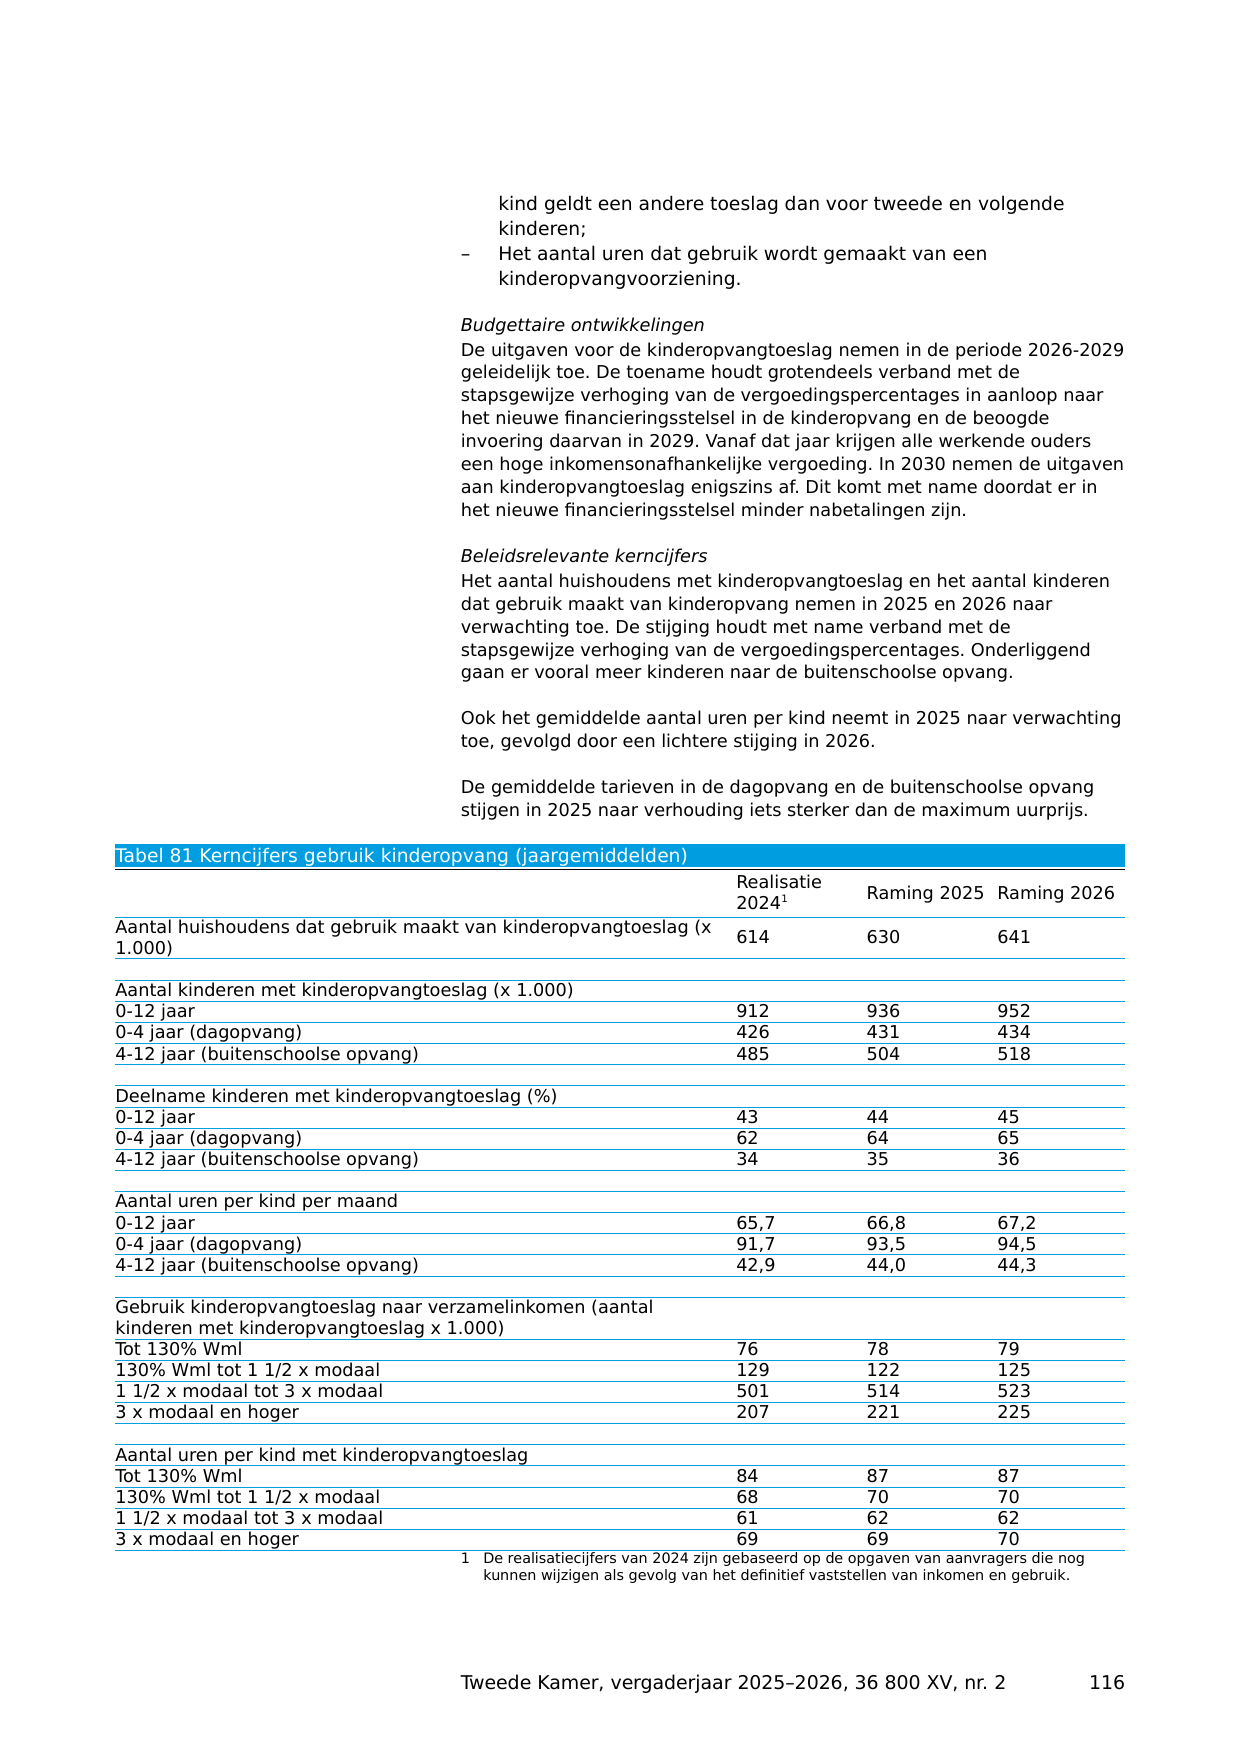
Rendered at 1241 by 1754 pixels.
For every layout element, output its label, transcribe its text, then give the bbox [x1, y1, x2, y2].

table_cell [994, 1445, 1125, 1465]
table_cell [733, 1065, 863, 1085]
table_cell [994, 1277, 1125, 1297]
table_cell [733, 1445, 863, 1465]
table_cell 78 [864, 1340, 994, 1359]
table_cell 79 [994, 1340, 1125, 1359]
table_cell 61 [733, 1509, 863, 1529]
table_cell 62 [733, 1129, 863, 1149]
table_cell [864, 1192, 994, 1212]
table_cell Aantal uren per kind per maand [115, 1192, 733, 1212]
table_cell [864, 1277, 994, 1297]
table_cell 514 [864, 1382, 994, 1402]
table_cell 70 [994, 1488, 1125, 1508]
table_cell [994, 959, 1125, 979]
table_cell 207 [733, 1403, 863, 1423]
table_cell [864, 1065, 994, 1085]
table_cell Deelname kinderen met kinderopvangtoeslag (%) [115, 1086, 733, 1106]
text De gemiddelde tarieven in de dagopvang en de buitenschoolse opvang stijgen in 2025 naar verhouding iets sterker dan de maximum uurprijs. [461, 775, 1125, 821]
list kind geldt een andere toeslag dan voor tweede en volgende kinderen; [461, 191, 1125, 241]
table_cell 3 x modaal en hoger [115, 1403, 733, 1423]
table_cell 70 [864, 1488, 994, 1508]
list De realisatiecijfers van 2024 zijn gebaseerd op de opgaven van aanvragers die nog kunnen wijzigen als gevolg van het definitief vaststellen van inkomen en gebruik. [461, 1551, 1125, 1584]
table_cell [864, 1298, 994, 1338]
table_cell 87 [994, 1466, 1125, 1486]
table_cell 70 [994, 1530, 1125, 1550]
table_cell 614 [733, 918, 863, 958]
table_cell 952 [994, 1002, 1125, 1022]
table_cell 35 [864, 1150, 994, 1170]
table_cell [733, 1192, 863, 1212]
table_cell 69 [864, 1530, 994, 1550]
table_cell 45 [994, 1108, 1125, 1127]
table_cell 84 [733, 1466, 863, 1486]
table_cell 1 1/2 x modaal tot 3 x modaal [115, 1509, 733, 1529]
table_cell Tot 130% Wml [115, 1466, 733, 1486]
table_cell 65,7 [733, 1213, 863, 1233]
table_cell 42,9 [733, 1255, 863, 1276]
list Het aantal uren dat gebruik wordt gemaakt van een kinderopvangvoorziening. [461, 241, 1125, 291]
table_cell 125 [994, 1361, 1125, 1381]
table_cell 0-12 jaar [115, 1002, 733, 1022]
table_cell 64 [864, 1129, 994, 1149]
table_cell 130% Wml tot 1 1/2 x modaal [115, 1488, 733, 1508]
table_cell [115, 1065, 733, 1085]
table_cell 0-4 jaar (dagopvang) [115, 1234, 733, 1254]
table_cell 3 x modaal en hoger [115, 1530, 733, 1550]
table_cell [733, 1424, 863, 1444]
table_cell 62 [994, 1509, 1125, 1529]
text Beleidsrelevante kerncijfers [461, 544, 1125, 567]
table_cell Aantal huishoudens dat gebruik maakt van kinderopvangtoeslag (x 1.000) [115, 918, 733, 958]
table_cell 43 [733, 1108, 863, 1127]
table_cell [115, 1277, 733, 1297]
table_cell 523 [994, 1382, 1125, 1402]
table_cell [733, 959, 863, 979]
table_cell [115, 1171, 733, 1191]
table_cell [864, 959, 994, 979]
table_cell 94,5 [994, 1234, 1125, 1254]
table_cell [864, 1171, 994, 1191]
table_cell [733, 1171, 863, 1191]
table_cell 4-12 jaar (buitenschoolse opvang) [115, 1150, 733, 1170]
table_cell 1 1/2 x modaal tot 3 x modaal [115, 1382, 733, 1402]
table_cell 434 [994, 1023, 1125, 1043]
table_cell 518 [994, 1044, 1125, 1064]
table_cell 36 [994, 1150, 1125, 1170]
text De uitgaven voor de kinderopvangtoeslag nemen in de periode 2026-2029 geleidelijk toe. De toename houdt grotendeels verband met de stapsgewijze verhoging van de vergoedingspercentages in aanloop naar het nieuwe financieringsstelsel in de kinderopvang en de beoogde invoering daarvan in 2029. Vanaf dat jaar krijgen alle werkende ouders een hoge inkomensonafhankelijke vergoeding. In 2030 nemen de uitgaven aan kinderopvangtoeslag enigszins af. Dit komt met name doordat er in het nieuwe financieringsstelsel minder nabetalingen zijn. [461, 338, 1125, 521]
table_cell 641 [994, 918, 1125, 958]
table_cell 4-12 jaar (buitenschoolse opvang) [115, 1044, 733, 1064]
text Het aantal huishoudens met kinderopvangtoeslag en het aantal kinderen dat gebruik maakt van kinderopvang nemen in 2025 en 2026 naar verwachting toe. De stijging houdt met name verband met de stapsgewijze verhoging van de vergoedingspercentages. Onderliggend gaan er vooral meer kinderen naar de buitenschoolse opvang. [461, 569, 1125, 683]
table_cell Aantal kinderen met kinderopvangtoeslag (x 1.000) [115, 981, 733, 1001]
table_cell 66,8 [864, 1213, 994, 1233]
table_cell 91,7 [733, 1234, 863, 1254]
table_cell [994, 1424, 1125, 1444]
table_cell [994, 981, 1125, 1001]
table_cell 431 [864, 1023, 994, 1043]
table_cell 426 [733, 1023, 863, 1043]
table_cell 62 [864, 1509, 994, 1529]
table_cell 93,5 [864, 1234, 994, 1254]
table_cell Tot 130% Wml [115, 1340, 733, 1359]
table_cell [115, 1424, 733, 1444]
table_cell 630 [864, 918, 994, 958]
table_cell 225 [994, 1403, 1125, 1423]
table_cell 44 [864, 1108, 994, 1127]
table_cell 501 [733, 1382, 863, 1402]
table_cell Realisatie 20241 [733, 870, 863, 917]
table_cell 221 [864, 1403, 994, 1423]
table_cell [994, 1192, 1125, 1212]
table_cell [994, 1065, 1125, 1085]
table_cell [733, 981, 863, 1001]
table_cell 44,0 [864, 1255, 994, 1276]
table_cell 44,3 [994, 1255, 1125, 1276]
table_cell 68 [733, 1488, 863, 1508]
table_cell Gebruik kinderopvangtoeslag naar verzamelinkomen (aantal kinderen met kinderopvangtoeslag x 1.000) [115, 1298, 733, 1338]
table_cell [864, 1445, 994, 1465]
table_cell 122 [864, 1361, 994, 1381]
table_cell [864, 1086, 994, 1106]
table_cell 129 [733, 1361, 863, 1381]
table_cell 936 [864, 1002, 994, 1022]
table_cell [733, 1086, 863, 1106]
table_cell [733, 1277, 863, 1297]
table_cell 67,2 [994, 1213, 1125, 1233]
table_cell Aantal uren per kind met kinderopvangtoeslag [115, 1445, 733, 1465]
text Ook het gemiddelde aantal uren per kind neemt in 2025 naar verwachting toe, gevolgd door een lichtere stijging in 2026. [461, 706, 1125, 752]
table_cell [864, 1424, 994, 1444]
table_cell Raming 2025 [864, 870, 994, 917]
text Budgettaire ontwikkelingen [461, 313, 1125, 336]
table_cell [115, 959, 733, 979]
table_cell 0-4 jaar (dagopvang) [115, 1129, 733, 1149]
table_cell [994, 1298, 1125, 1338]
table_cell 4-12 jaar (buitenschoolse opvang) [115, 1255, 733, 1276]
table_cell [994, 1086, 1125, 1106]
table_cell 130% Wml tot 1 1/2 x modaal [115, 1361, 733, 1381]
table_cell 65 [994, 1129, 1125, 1149]
table_cell 0-12 jaar [115, 1213, 733, 1233]
table_cell 504 [864, 1044, 994, 1064]
table_cell 87 [864, 1466, 994, 1486]
table_cell 485 [733, 1044, 863, 1064]
table_cell 34 [733, 1150, 863, 1170]
table_cell 69 [733, 1530, 863, 1550]
table_cell [994, 1171, 1125, 1191]
table_cell 912 [733, 1002, 863, 1022]
table_cell Raming 2026 [994, 870, 1125, 917]
table_cell [864, 981, 994, 1001]
table_cell 0-4 jaar (dagopvang) [115, 1023, 733, 1043]
table_cell 0-12 jaar [115, 1108, 733, 1127]
table_cell [115, 870, 733, 917]
table_cell 76 [733, 1340, 863, 1359]
table_cell [733, 1298, 863, 1338]
